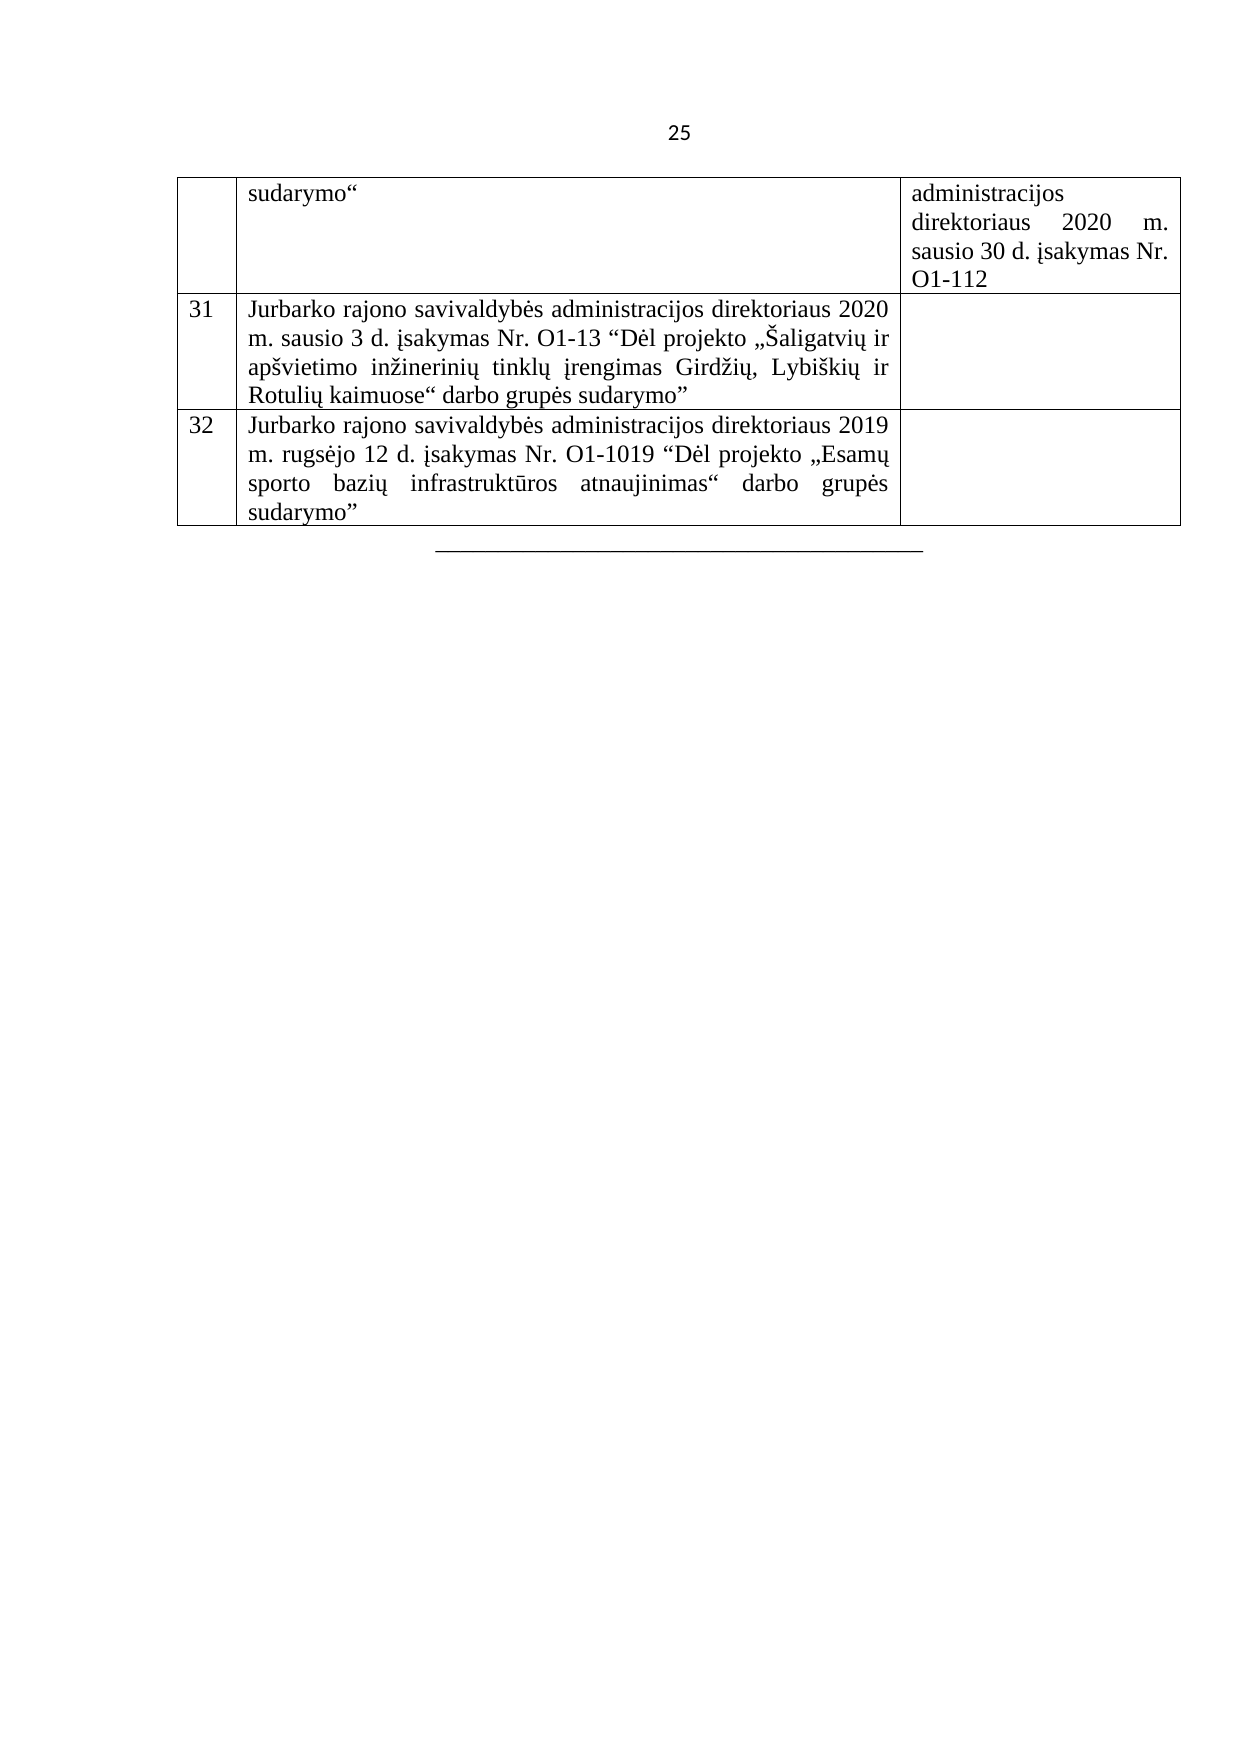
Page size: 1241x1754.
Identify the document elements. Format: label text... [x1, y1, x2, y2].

table_cell 31 [178, 294, 236, 409]
table_cell administracijos direktoriaus 2020 m. sausio 30 d. įsakymas Nr. O1-112 [901, 178, 1180, 293]
table_cell sudarymo“ [237, 178, 900, 293]
table_cell 32 [178, 410, 236, 525]
table_cell [901, 410, 1180, 525]
table_cell Jurbarko rajono savivaldybės administracijos direktoriaus 2020 m. sausio 3 d. įsakymas Nr. O1-13 “Dėl projekto „Šaligatvių ir apšvietimo inžinerinių tinklų įrengimas Girdžių, Lybiškių ir Rotulių kaimuose“ darbo grupės sudarymo” [237, 294, 900, 409]
table_cell Jurbarko rajono savivaldybės administracijos direktoriaus 2019 m. rugsėjo 12 d. įsakymas Nr. O1-1019 “Dėl projekto „Esamų sporto bazių infrastruktūros atnaujinimas“ darbo grupės sudarymo” [237, 410, 900, 525]
table_cell [901, 294, 1180, 409]
text _______________________________________ [177, 526, 1181, 555]
table_cell [178, 178, 236, 293]
